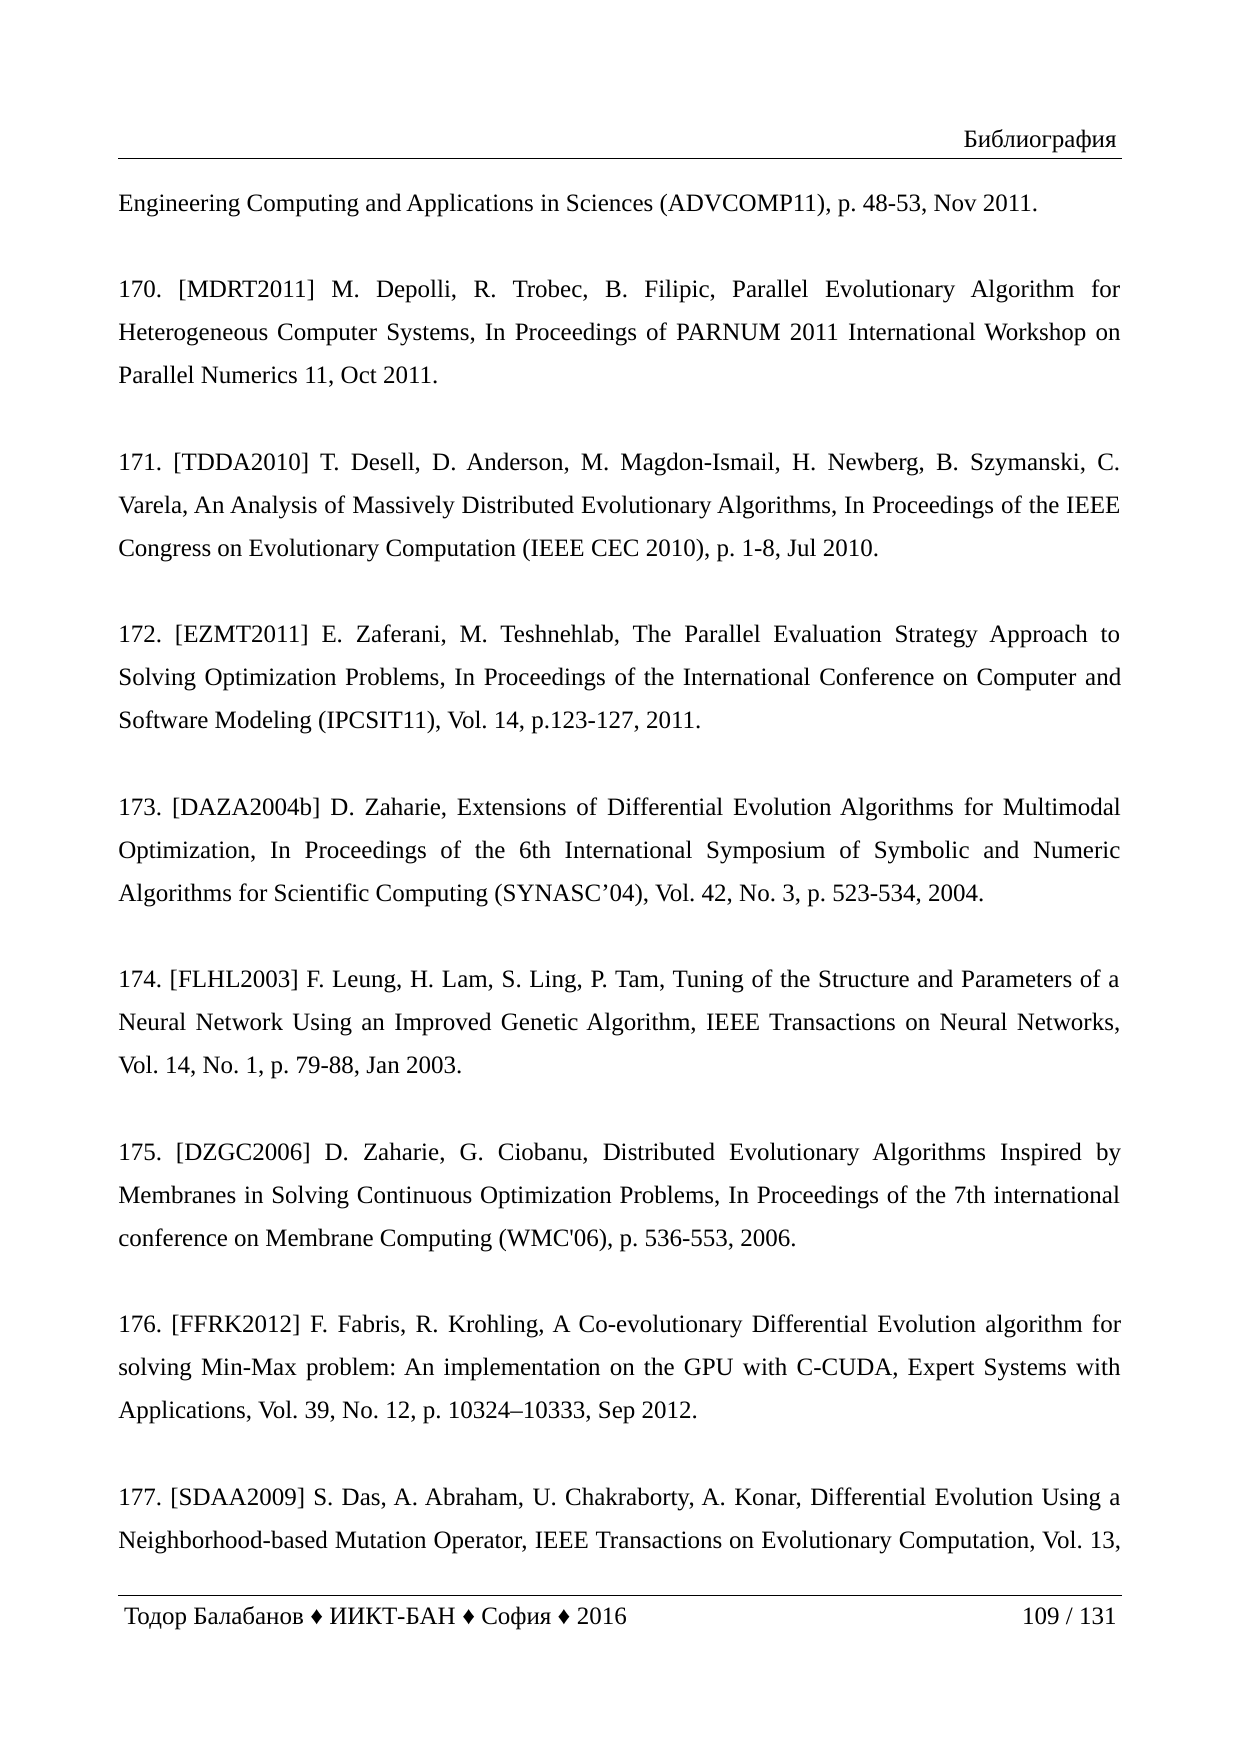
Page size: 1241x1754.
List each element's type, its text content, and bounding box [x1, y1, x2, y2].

text 172. [EZMT2011] E. Zaferani, M. Teshnehlab, The Parallel Evaluation Strategy Approach to Solving Optimization Problems, In Proceedings of the International Conference on Computer and Software Modeling (IPCSIT11), Vol. 14, p.123-127, 2011. [118, 619, 1122, 734]
text 176. [FFRK2012] F. Fabris, R. Krohling, A Co-evolutionary Differential Evolution algorithm for solving Min-Max problem: An implementation on the GPU with C-CUDA, Expert Systems with Applications, Vol. 39, No. 12, p. 10324–10333, Sep 2012. [118, 1309, 1122, 1424]
text 170. [MDRT2011] M. Depolli, R. Trobec, B. Filipic, Parallel Evolutionary Algorithm for Heterogeneous Computer Systems, In Proceedings of PARNUM 2011 International Workshop on Parallel Numerics 11, Oct 2011. [118, 274, 1122, 389]
text Engineering Computing and Applications in Sciences (ADVCOMP11), p. 48-53, Nov 2011. [118, 188, 1122, 217]
text 173. [DAZA2004b] D. Zaharie, Extensions of Differential Evolution Algorithms for Multimodal Optimization, In Proceedings of the 6th International Symposium of Symbolic and Numeric Algorithms for Scientific Computing (SYNASC’04), Vol. 42, No. 3, p. 523-534, 2004. [118, 792, 1122, 907]
text 171. [TDDA2010] T. Desell, D. Anderson, M. Magdon-Ismail, H. Newberg, B. Szymanski, C. Varela, An Analysis of Massively Distributed Evolutionary Algorithms, In Proceedings of the IEEE Congress on Evolutionary Computation (IEEE CEC 2010), p. 1-8, Jul 2010. [118, 447, 1122, 562]
text 174. [FLHL2003] F. Leung, H. Lam, S. Ling, P. Tam, Tuning of the Structure and Parameters of a Neural Network Using an Improved Genetic Algorithm, IEEE Transactions on Neural Networks, Vol. 14, No. 1, p. 79-88, Jan 2003. [118, 964, 1122, 1079]
text 175. [DZGC2006] D. Zaharie, G. Ciobanu, Distributed Evolutionary Algorithms Inspired by Membranes in Solving Continuous Optimization Problems, In Proceedings of the 7th international conference on Membrane Computing (WMC'06), p. 536-553, 2006. [118, 1137, 1122, 1252]
text 177. [SDAA2009] S. Das, A. Abraham, U. Chakraborty, A. Konar, Differential Evolution Using a Neighborhood-based Mutation Operator, IEEE Transactions on Evolutionary Computation, Vol. 13, [118, 1482, 1122, 1553]
